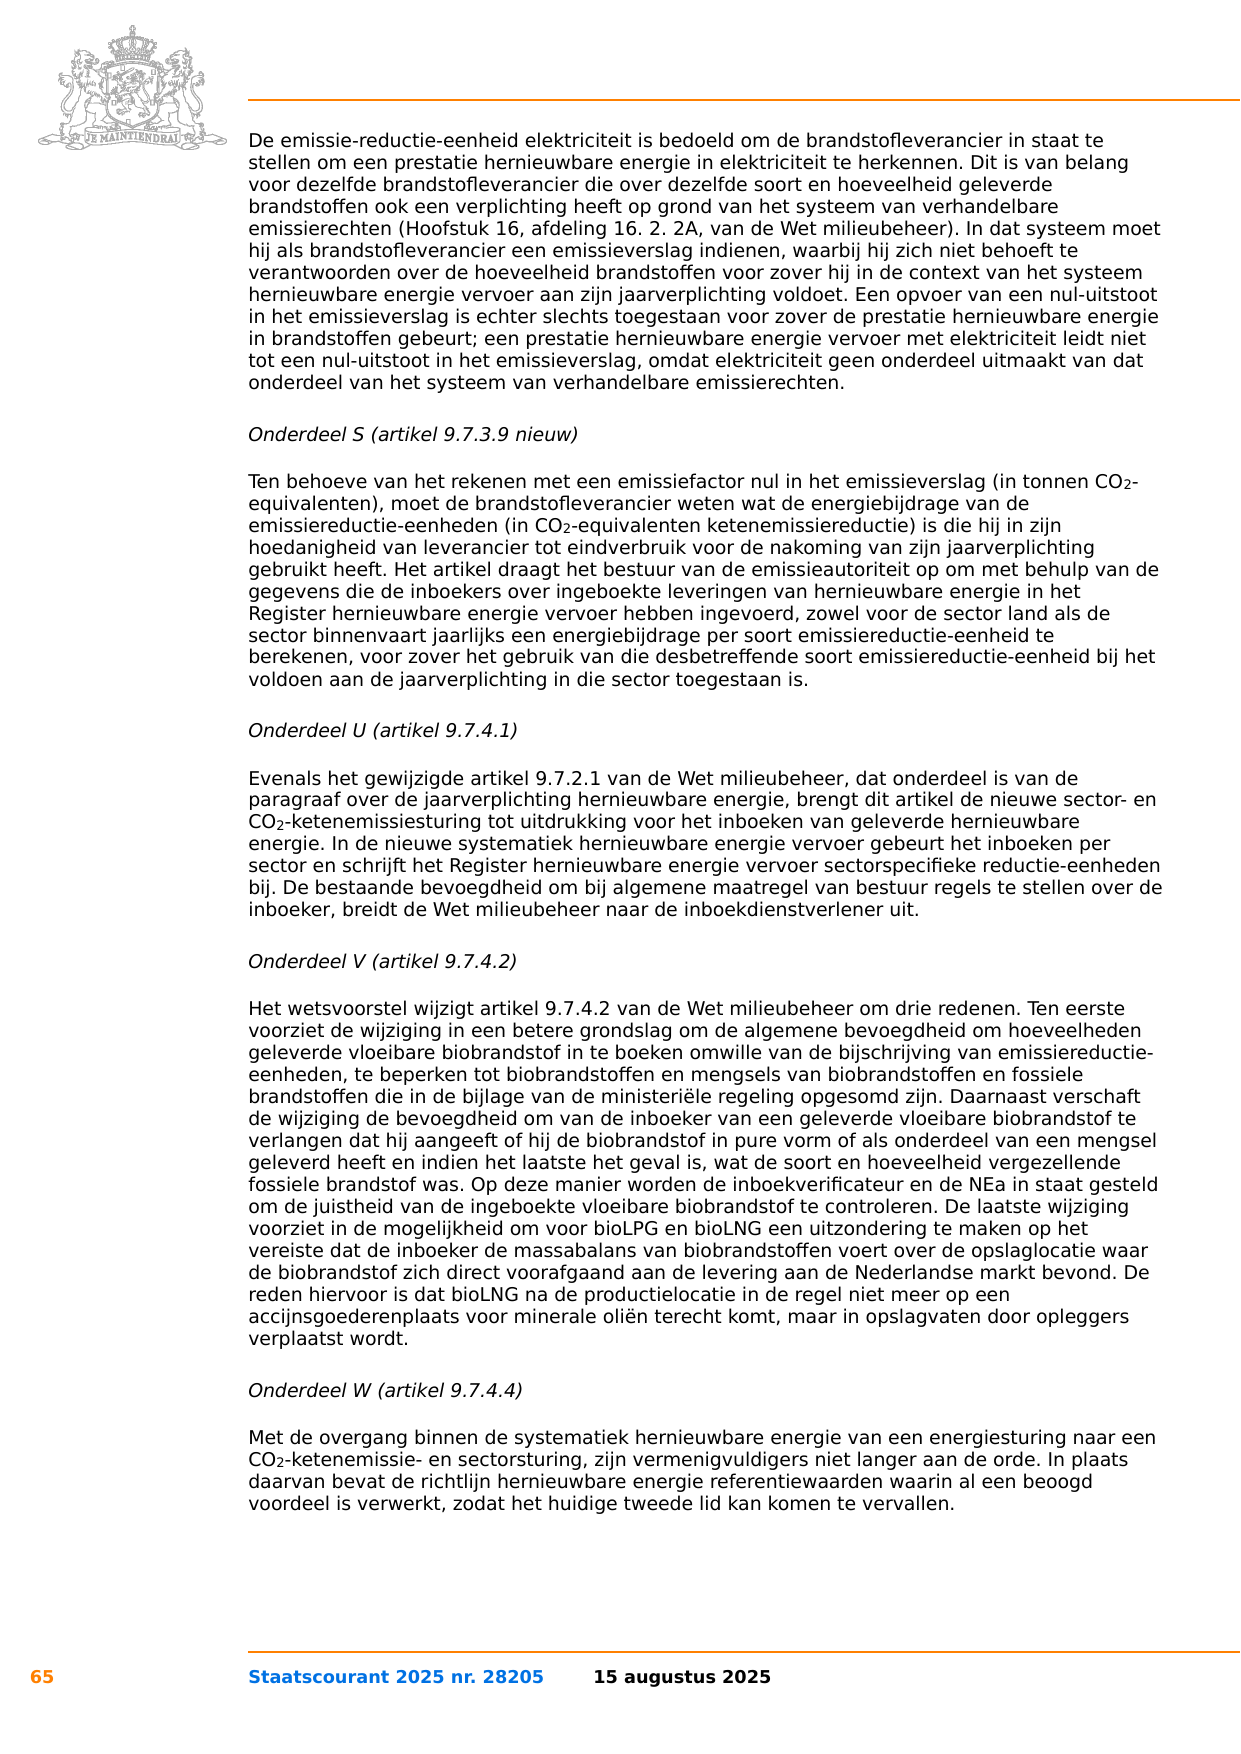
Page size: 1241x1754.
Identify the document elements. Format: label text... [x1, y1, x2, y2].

picture [38, 25, 227, 150]
text Met de overgang binnen de systematiek hernieuwbare energie van een energiesturing naar een CO2-ketenemissie- en sectorsturing, zijn vermenigvuldigers niet langer aan de orde. In plaats daarvan bevat de richtlijn hernieuwbare energie referentiewaarden waarin al een beoogd voordeel is verwerkt, zodat het huidige tweede lid kan komen te vervallen. [248, 1427, 1163, 1515]
text Het wetsvoorstel wijzigt artikel 9.7.4.2 van de Wet milieubeheer om drie redenen. Ten eerste voorziet de wijziging in een betere grondslag om de algemene bevoegdheid om hoeveelheden geleverde vloeibare biobrandstof in te boeken omwille van de bijschrijving van emissiereductie-eenheden, te beperken tot biobrandstoffen en mengsels van biobrandstoffen en fossiele brandstoffen die in de bijlage van de ministeriële regeling opgesomd zijn. Daarnaast verschaft de wijziging de bevoegdheid om van de inboeker van een geleverde vloeibare biobrandstof te verlangen dat hij aangeeft of hij de biobrandstof in pure vorm of als onderdeel van een mengsel geleverd heeft en indien het laatste het geval is, wat de soort en hoeveelheid vergezellende fossiele brandstof was. Op deze manier worden de inboekverificateur en de NEa in staat gesteld om de juistheid van de ingeboekte vloeibare biobrandstof te controleren. De laatste wijziging voorziet in de mogelijkheid om voor bioLPG en bioLNG een uitzondering te maken op het vereiste dat de inboeker de massabalans van biobrandstoffen voert over de opslaglocatie waar de biobrandstof zich direct voorafgaand aan de levering aan de Nederlandse markt bevond. De reden hiervoor is dat bioLNG na de productielocatie in de regel niet meer op een accijnsgoederenplaats voor minerale oliën terecht komt, maar in opslagvaten door opleggers verplaatst wordt. [248, 998, 1163, 1350]
subtitle Onderdeel V (artikel 9.7.4.2) [248, 951, 1163, 973]
subtitle Onderdeel U (artikel 9.7.4.1) [248, 720, 1163, 742]
text De emissie-reductie-eenheid elektriciteit is bedoeld om de brandstofleverancier in staat te stellen om een prestatie hernieuwbare energie in elektriciteit te herkennen. Dit is van belang voor dezelfde brandstofleverancier die over dezelfde soort en hoeveelheid geleverde brandstoffen ook een verplichting heeft op grond van het systeem van verhandelbare emissierechten (Hoofstuk 16, afdeling 16. 2. 2A, van de Wet milieubeheer). In dat systeem moet hij als brandstofleverancier een emissieverslag indienen, waarbij hij zich niet behoeft te verantwoorden over de hoeveelheid brandstoffen voor zover hij in de context van het systeem hernieuwbare energie vervoer aan zijn jaarverplichting voldoet. Een opvoer van een nul-uitstoot in het emissieverslag is echter slechts toegestaan voor zover de prestatie hernieuwbare energie in brandstoffen gebeurt; een prestatie hernieuwbare energie vervoer met elektriciteit leidt niet tot een nul-uitstoot in het emissieverslag, omdat elektriciteit geen onderdeel uitmaakt van dat onderdeel van het systeem van verhandelbare emissierechten. [248, 130, 1163, 394]
text Ten behoeve van het rekenen met een emissiefactor nul in het emissieverslag (in tonnen CO2-equivalenten), moet de brandstofleverancier weten wat de energiebijdrage van de emissiereductie-eenheden (in CO2-equivalenten ketenemissiereductie) is die hij in zijn hoedanigheid van leverancier tot eindverbruik voor de nakoming van zijn jaarverplichting gebruikt heeft. Het artikel draagt het bestuur van de emissieautoriteit op om met behulp van de gegevens die de inboekers over ingeboekte leveringen van hernieuwbare energie in het Register hernieuwbare energie vervoer hebben ingevoerd, zowel voor de sector land als de sector binnenvaart jaarlijks een energiebijdrage per soort emissiereductie-eenheid te berekenen, voor zover het gebruik van die desbetreffende soort emissiereductie-eenheid bij het voldoen aan de jaarverplichting in die sector toegestaan is. [248, 471, 1163, 690]
text Evenals het gewijzigde artikel 9.7.2.1 van de Wet milieubeheer, dat onderdeel is van de paragraaf over de jaarverplichting hernieuwbare energie, brengt dit artikel de nieuwe sector- en CO2-ketenemissiesturing tot uitdrukking voor het inboeken van geleverde hernieuwbare energie. In de nieuwe systematiek hernieuwbare energie vervoer gebeurt het inboeken per sector en schrijft het Register hernieuwbare energie vervoer sectorspecifieke reductie-eenheden bij. De bestaande bevoegdheid om bij algemene maatregel van bestuur regels te stellen over de inboeker, breidt de Wet milieubeheer naar de inboekdienstverlener uit. [248, 767, 1163, 921]
subtitle Onderdeel S (artikel 9.7.3.9 nieuw) [248, 424, 1163, 446]
subtitle Onderdeel W (artikel 9.7.4.4) [248, 1380, 1163, 1402]
